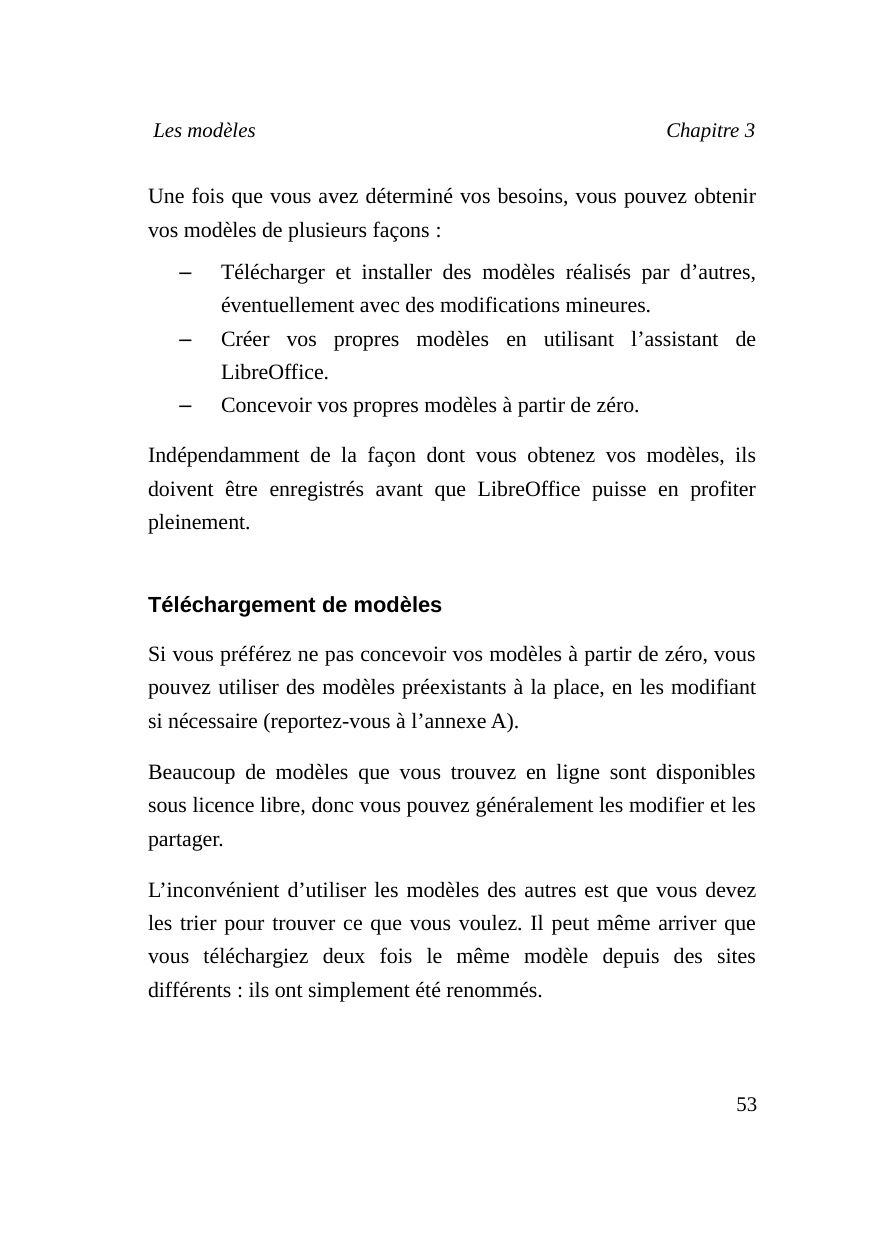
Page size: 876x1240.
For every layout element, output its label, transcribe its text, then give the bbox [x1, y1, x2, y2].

text Une fois que vous avez déterminé vos besoins, vous pouvez obtenir vos modèles de plusieurs façons : [148, 177, 757, 244]
list Télécharger et installer des modèles réalisés par d’autres, éventuellement avec des modifications mineures. [179, 253, 757, 319]
text L’inconvénient d’utiliser les modèles des autres est que vous devez les trier pour trouver ce que vous voulez. Il peut même arriver que vous téléchargiez deux fois le même modèle depuis des sites différents : ils ont simplement été renommés. [148, 871, 757, 1004]
text Indépendamment de la façon dont vous obtenez vos modèles, ils doivent être enregistrés avant que LibreOffice puisse en profiter pleinement. [148, 436, 757, 536]
text Si vous préférez ne pas concevoir vos modèles à partir de zéro, vous pouvez utiliser des modèles préexistants à la place, en les modifiant si nécessaire (reportez-vous à l’annexe A). [148, 635, 757, 735]
list Concevoir vos propres modèles à partir de zéro. [179, 386, 757, 419]
list Créer vos propres modèles en utilisant l’assistant de LibreOffice. [179, 319, 757, 386]
subtitle Téléchargement de modèles [148, 589, 757, 618]
text Beaucoup de modèles que vous trouvez en ligne sont disponibles sous licence libre, donc vous pouvez généralement les modifier et les partager. [148, 753, 757, 853]
